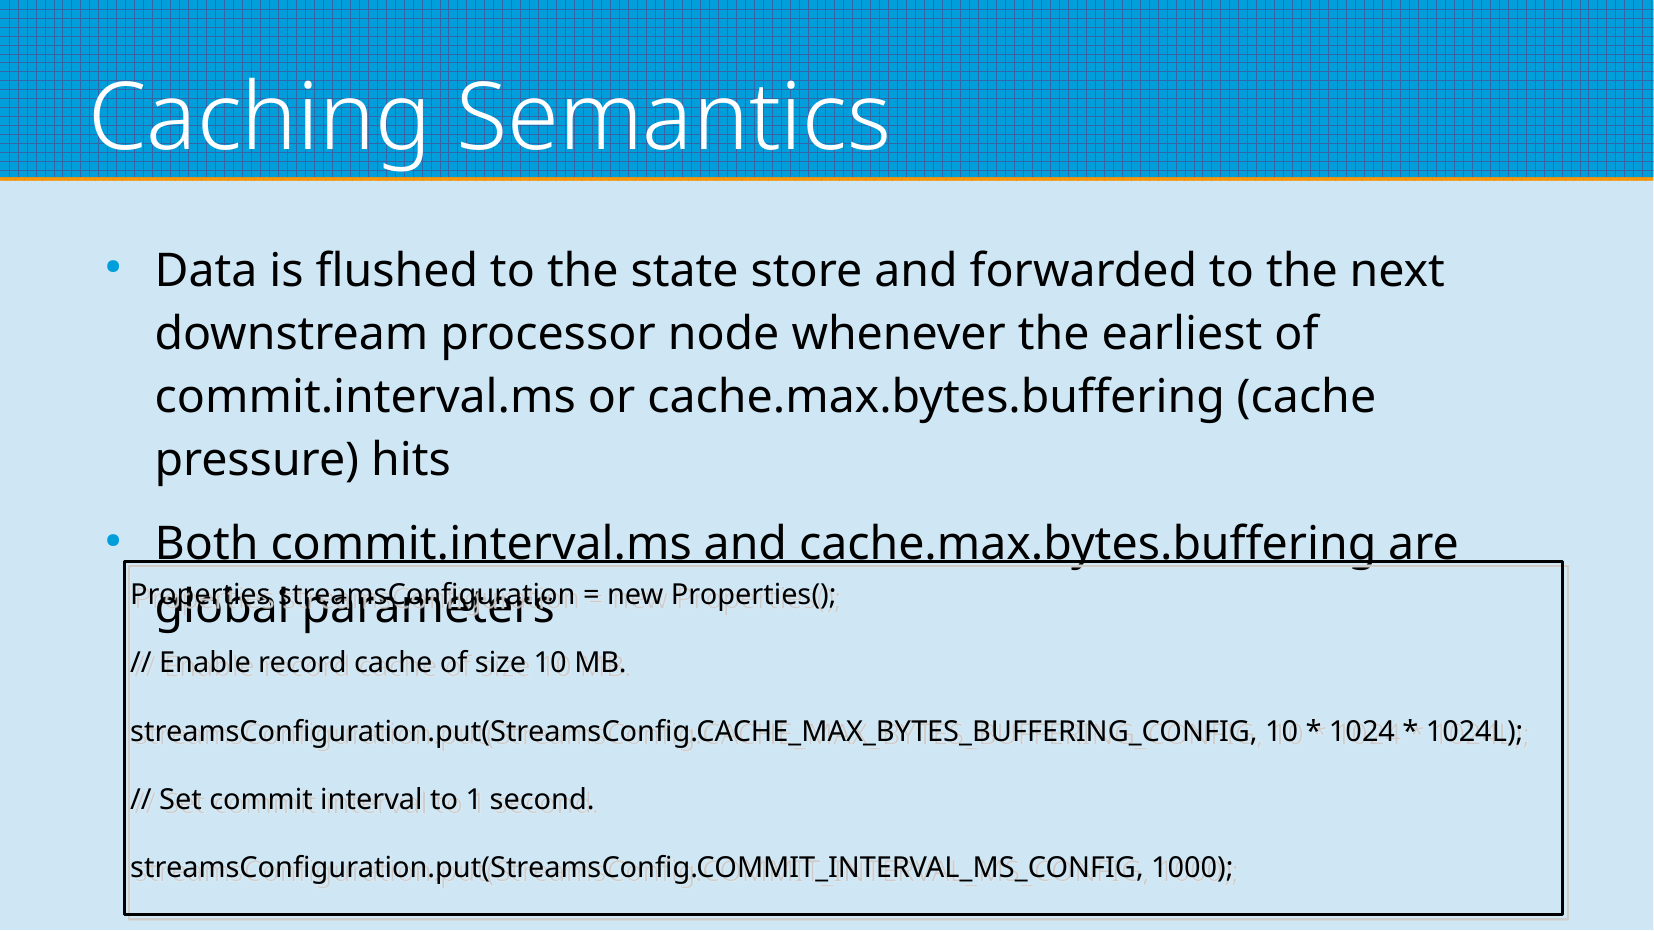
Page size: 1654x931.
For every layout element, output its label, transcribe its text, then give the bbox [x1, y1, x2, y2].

title Caching Semantics [88, 14, 1565, 178]
list Data is flushed to the state store and forwarded to the next downstream processor node whenever the earliest of commit.interval.ms or cache.max.bytes.buffering (cache pressure) hits Both commit.interval.ms and cache.max.bytes.buffering are global parameters [131, 568, 1561, 574]
text_box Properties streamsConfiguration = new Properties(); // Enable record cache of size 10 MB. streamsConfiguration.put(StreamsConfig.CACHE_MAX_BYTES_BUFFERING_CONFIG, 10 * 1024 * 1024L); // Set commit interval to 1 second. streamsConfiguration.put(StreamsConfig.COMMIT_INTERVAL_MS_CONFIG, 1000); [124, 574, 1563, 902]
list Data is flushed to the state store and forwarded to the next downstream processor node whenever the earliest of commit.interval.ms or cache.max.bytes.buffering (cache pressure) hits Both commit.interval.ms and cache.max.bytes.buffering are global parameters [88, 236, 1565, 638]
